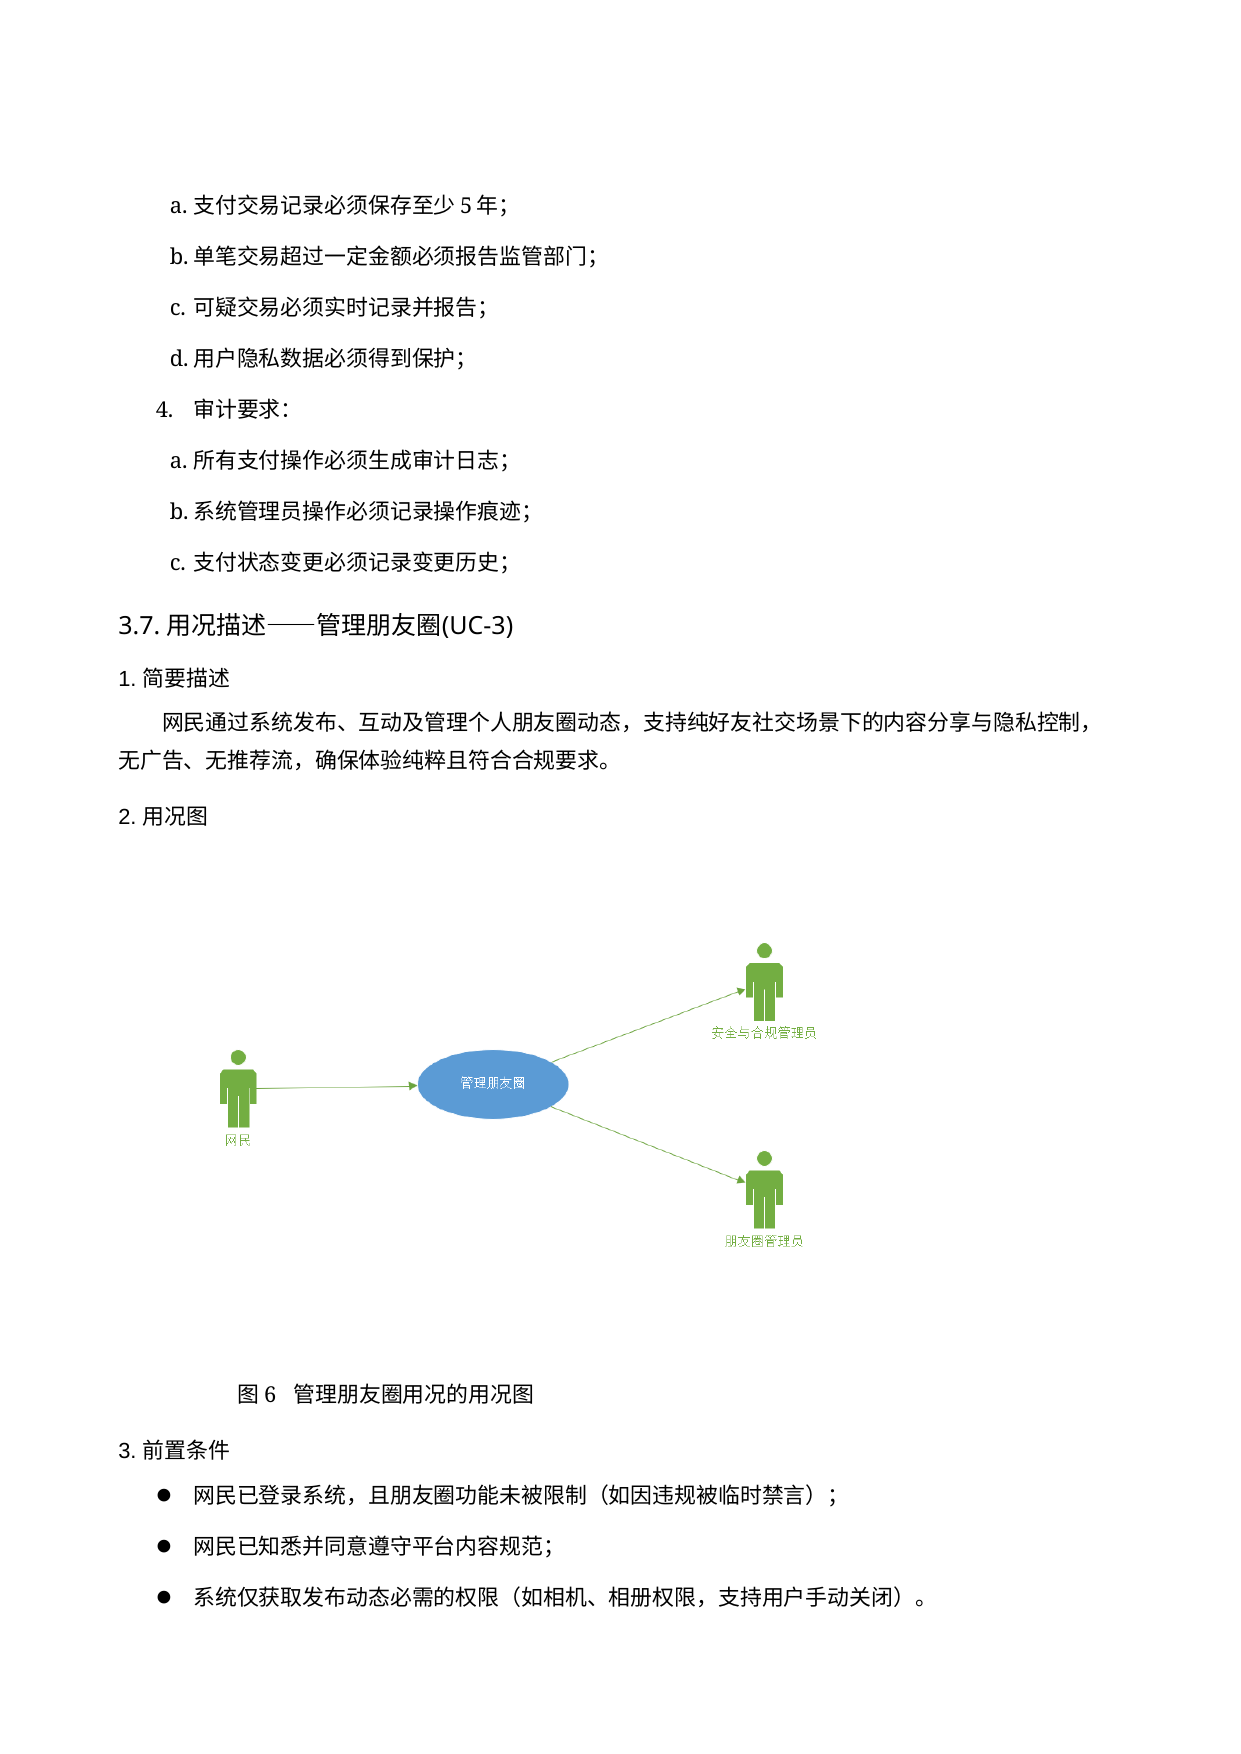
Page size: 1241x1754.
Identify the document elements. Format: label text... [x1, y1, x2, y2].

list 网民已知悉并同意遵守平台内容规范； [156, 1529, 1122, 1560]
picture [196, 845, 924, 1359]
list 系统仅获取发布动态必需的权限（如相机、相册权限，支持用户手动关闭）。 [156, 1579, 1122, 1611]
subtitle 前置条件 [118, 1433, 1122, 1465]
list 审计要求： [156, 392, 1122, 423]
list 可疑交易必须实时记录并报告； [169, 290, 1122, 321]
list 所有支付操作必须生成审计日志； [169, 443, 1122, 474]
list 支付交易记录必须保存至少5年； [169, 188, 1122, 219]
list 单笔交易超过一定金额必须报告监管部门； [169, 239, 1122, 270]
list 网民已登录系统，且朋友圈功能未被限制（如因违规被临时禁言）； [156, 1478, 1122, 1509]
list 系统管理员操作必须记录操作痕迹； [169, 494, 1122, 526]
list 用户隐私数据必须得到保护； [169, 341, 1122, 372]
list 支付状态变更必须记录变更历史； [169, 545, 1122, 577]
subtitle 用况描述——管理朋友圈(UC-3) [118, 606, 1122, 642]
subtitle 用况图 [118, 799, 1122, 831]
subtitle 简要描述 [118, 661, 1122, 693]
text 网民通过系统发布、互动及管理个人朋友圈动态，支持纯好友社交场景下的内容分享与隐私控制，无广告、无推荐流，确保体验纯粹且符合合规要求。 [118, 705, 1122, 775]
text 图6 管理朋友圈用况的用况图 [118, 1359, 1122, 1409]
